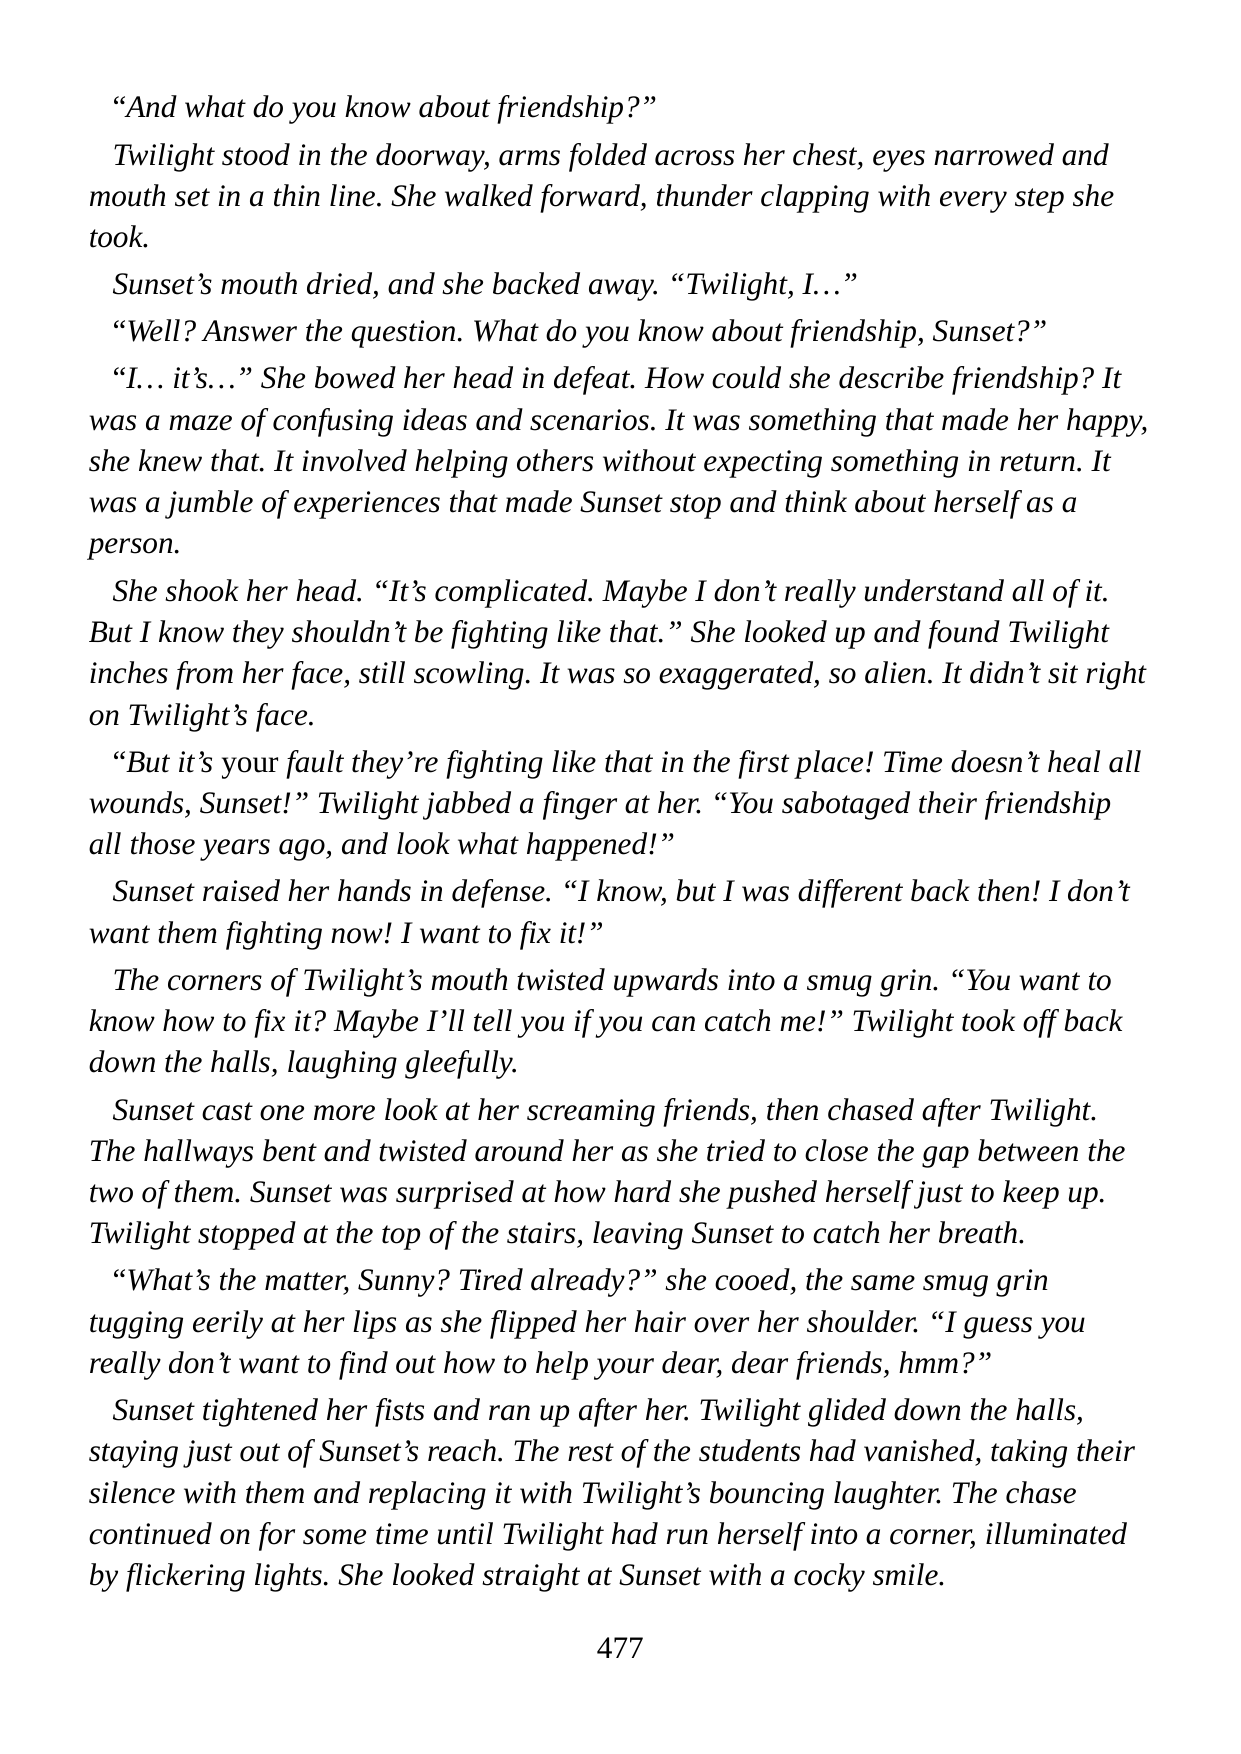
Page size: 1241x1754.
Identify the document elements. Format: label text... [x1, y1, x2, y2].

text “What’s the matter, Sunny? Tired already?” she cooed, the same smug grin tugging eerily at her lips as she flipped her hair over her shoulder. “I guess you really don’t want to find out how to help your dear, dear friends, hmm?” [88, 1262, 1152, 1380]
text She shook her head. “It’s complicated. Maybe I don’t really understand all of it. But I know they shouldn’t be fighting like that.” She looked up and found Twilight inches from her face, still scowling. It was so exaggerated, so alien. It didn’t sit right on Twilight’s face. [88, 572, 1152, 732]
text Sunset’s mouth dried, and she backed away. “Twilight, I…” [88, 265, 1152, 301]
text “I… it’s…” She bowed her head in defeat. How could she describe friendship? It was a maze of confusing ideas and scenarios. It was something that made her happy, she knew that. It involved helping others without expecting something in return. It was a jumble of experiences that made Sunset stop and think about herself as a person. [88, 360, 1152, 561]
text Twilight stood in the doorway, arms folded across her chest, eyes narrowed and mouth set in a thin line. She walked forward, thunder clapping with every step she took. [88, 136, 1152, 254]
text “Well? Answer the question. What do you know about friendship, Sunset?” [88, 313, 1152, 348]
text Sunset tightened her fists and ran up after her. Twilight glided down the halls, staying just out of Sunset’s reach. The rest of the students had vanished, taking their silence with them and replacing it with Twilight’s bouncing laughter. The chase continued on for some time until Twilight had run herself into a corner, illuminated by flickering lights. She looked straight at Sunset with a cocky smile. [88, 1391, 1152, 1592]
text “But it’s your fault they’re fighting like that in the first place! Time doesn’t heal all wounds, Sunset!” Twilight jabbed a finger at her. “You sabotaged their friendship all those years ago, and look what happened!” [88, 743, 1152, 861]
text The corners of Twilight’s mouth twisted upwards into a smug grin. “You want to know how to fix it? Maybe I’ll tell you if you can catch me!” Twilight took off back down the halls, laughing gleefully. [88, 961, 1152, 1079]
text Sunset cast one more look at her screaming friends, then chased after Twilight. The hallways bent and twisted around her as she tried to close the gap between the two of them. Sunset was surprised at how hard she pushed herself just to keep up. Twilight stopped at the top of the stairs, leaving Sunset to catch her breath. [88, 1091, 1152, 1250]
text “And what do you know about friendship?” [88, 88, 1152, 124]
text Sunset raised her hands in defense. “I know, but I was different back then! I don’t want them fighting now! I want to fix it!” [88, 873, 1152, 950]
